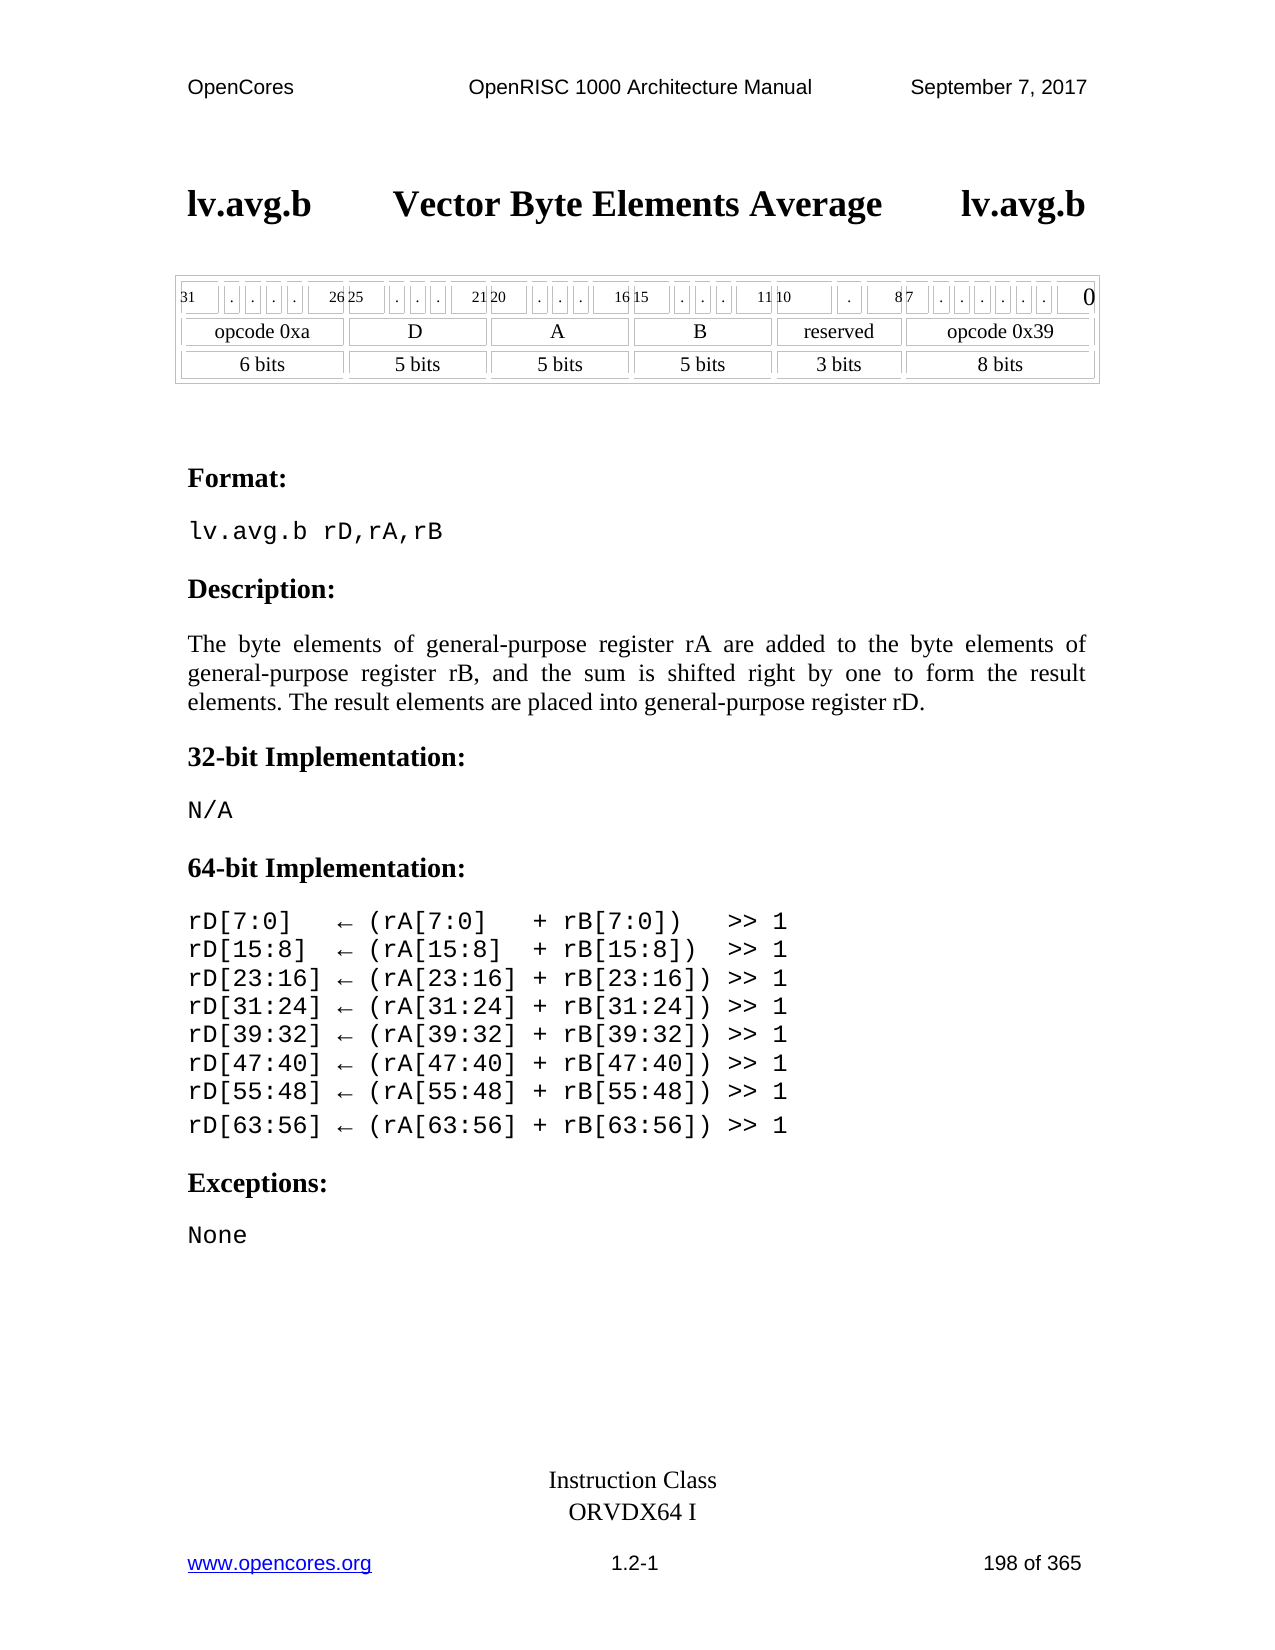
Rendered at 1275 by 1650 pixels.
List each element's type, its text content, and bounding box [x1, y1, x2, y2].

text N/A [187, 798, 1087, 826]
text None [187, 1223, 1087, 1251]
text rD[7:0] ← (rA[7:0] + rB[7:0]) >> 1 rD[15:8] ← (rA[15:8] + rB[15:8]) >> 1 rD[23:16] ← (rA[23:16] + rB[23:16]) >> 1 rD[31:24] ← (rA[31:24] + rB[31:24]) >> 1 rD[39:32] ← (rA[39:32] + rB[39:32]) >> 1 rD[47:40] ← (rA[47:40] + rB[47:40]) >> 1 rD[55:48] ← (rA[55:48] + rB[55:48]) >> 1 rD[63:56] ← (rA[63:56] + rB[63:56]) >> 1 [187, 908, 1087, 1141]
text lv.avg.b rD,rA,rB [187, 518, 1087, 547]
text The byte elements of general-purpose register rA are added to the byte elements of general-purpose register rB, and the sum is shifted right by one to form the result elements. The result elements are placed into general-purpose register rD. [187, 629, 1087, 715]
text Format: [187, 461, 1087, 493]
text Exceptions: [187, 1166, 1087, 1198]
text 64-bit Implementation: [187, 851, 1087, 883]
text 32-bit Implementation: [187, 740, 1087, 773]
text Description: [187, 572, 1087, 604]
